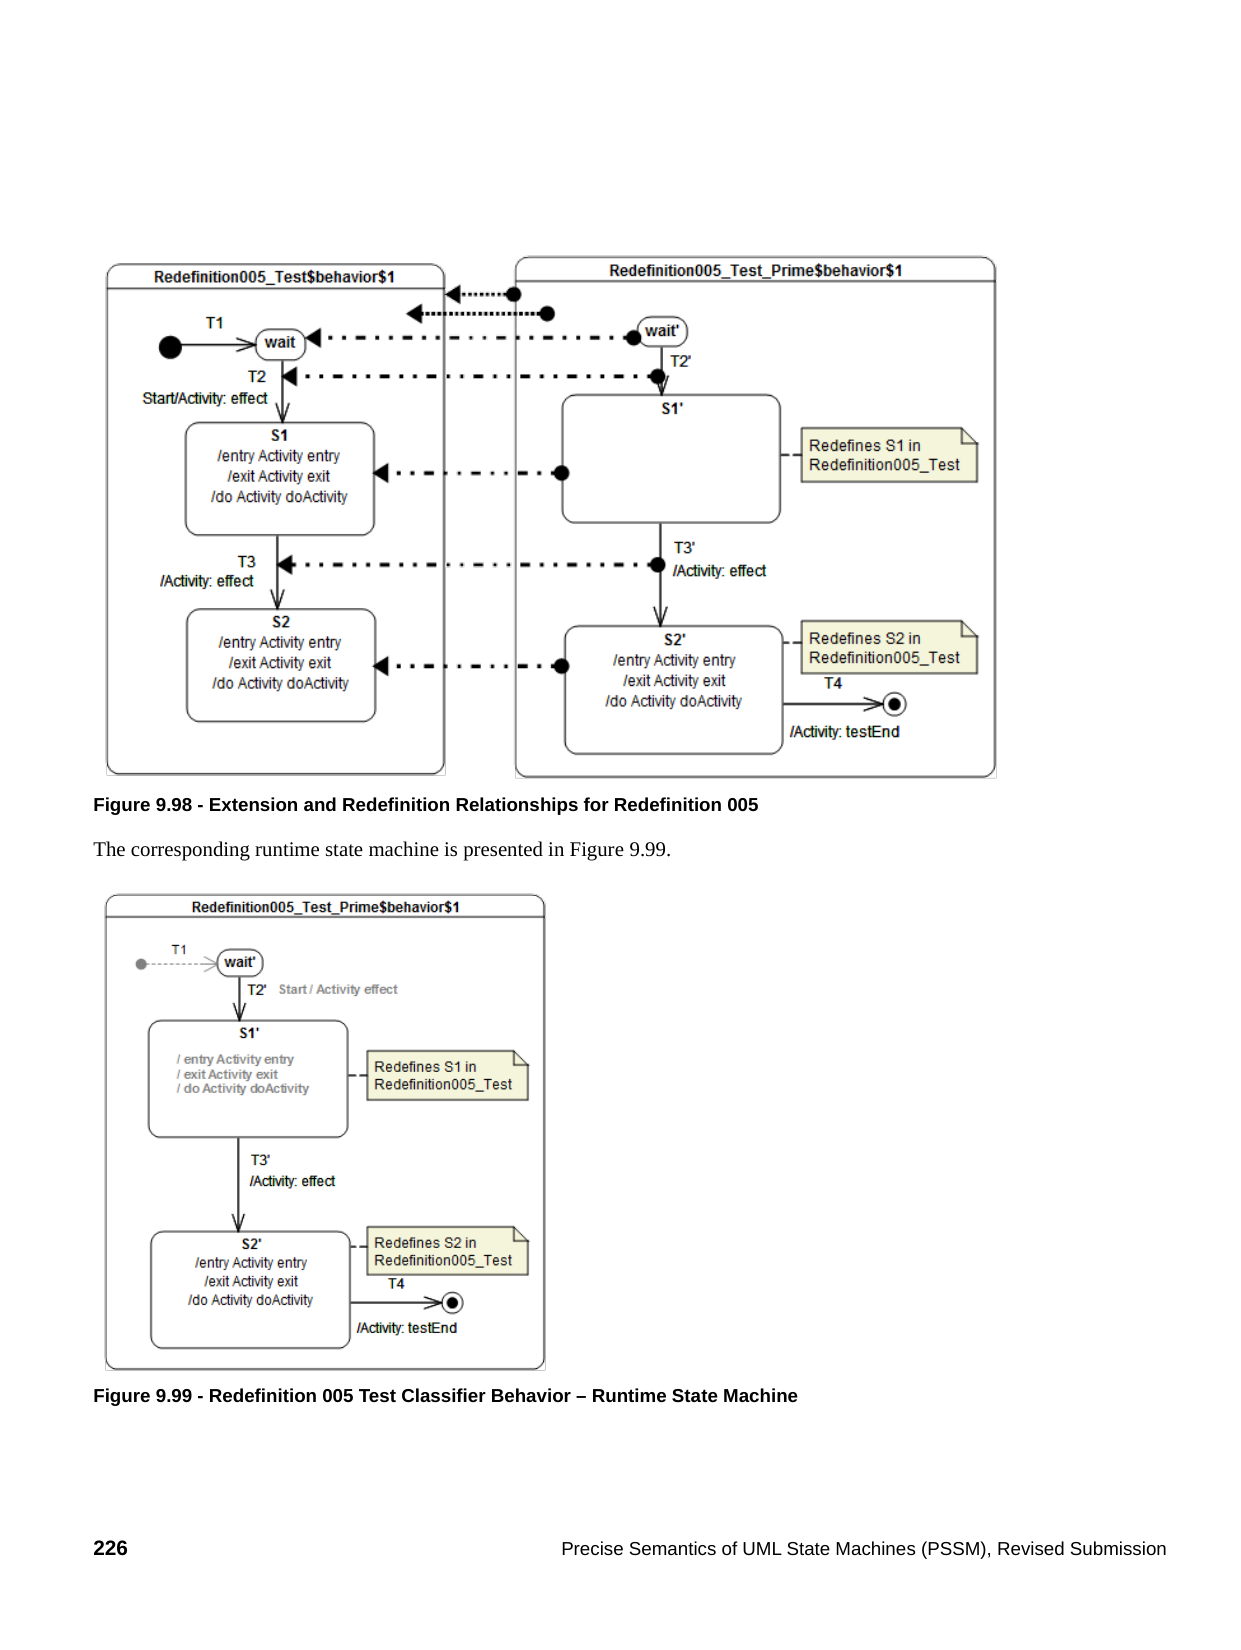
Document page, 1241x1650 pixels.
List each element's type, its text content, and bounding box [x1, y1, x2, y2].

picture [93, 882, 557, 1382]
text The corresponding runtime state machine is presented in Figure 9.99. [93, 792, 1164, 861]
text Figure 9.99 - Redefinition 005 Test Classifier Behavior – Runtime State Machine [93, 1382, 843, 1406]
picture [93, 243, 1008, 791]
text Figure 9.98 - Extension and Redefinition Relationships for Redefinition 005 [93, 791, 1008, 816]
